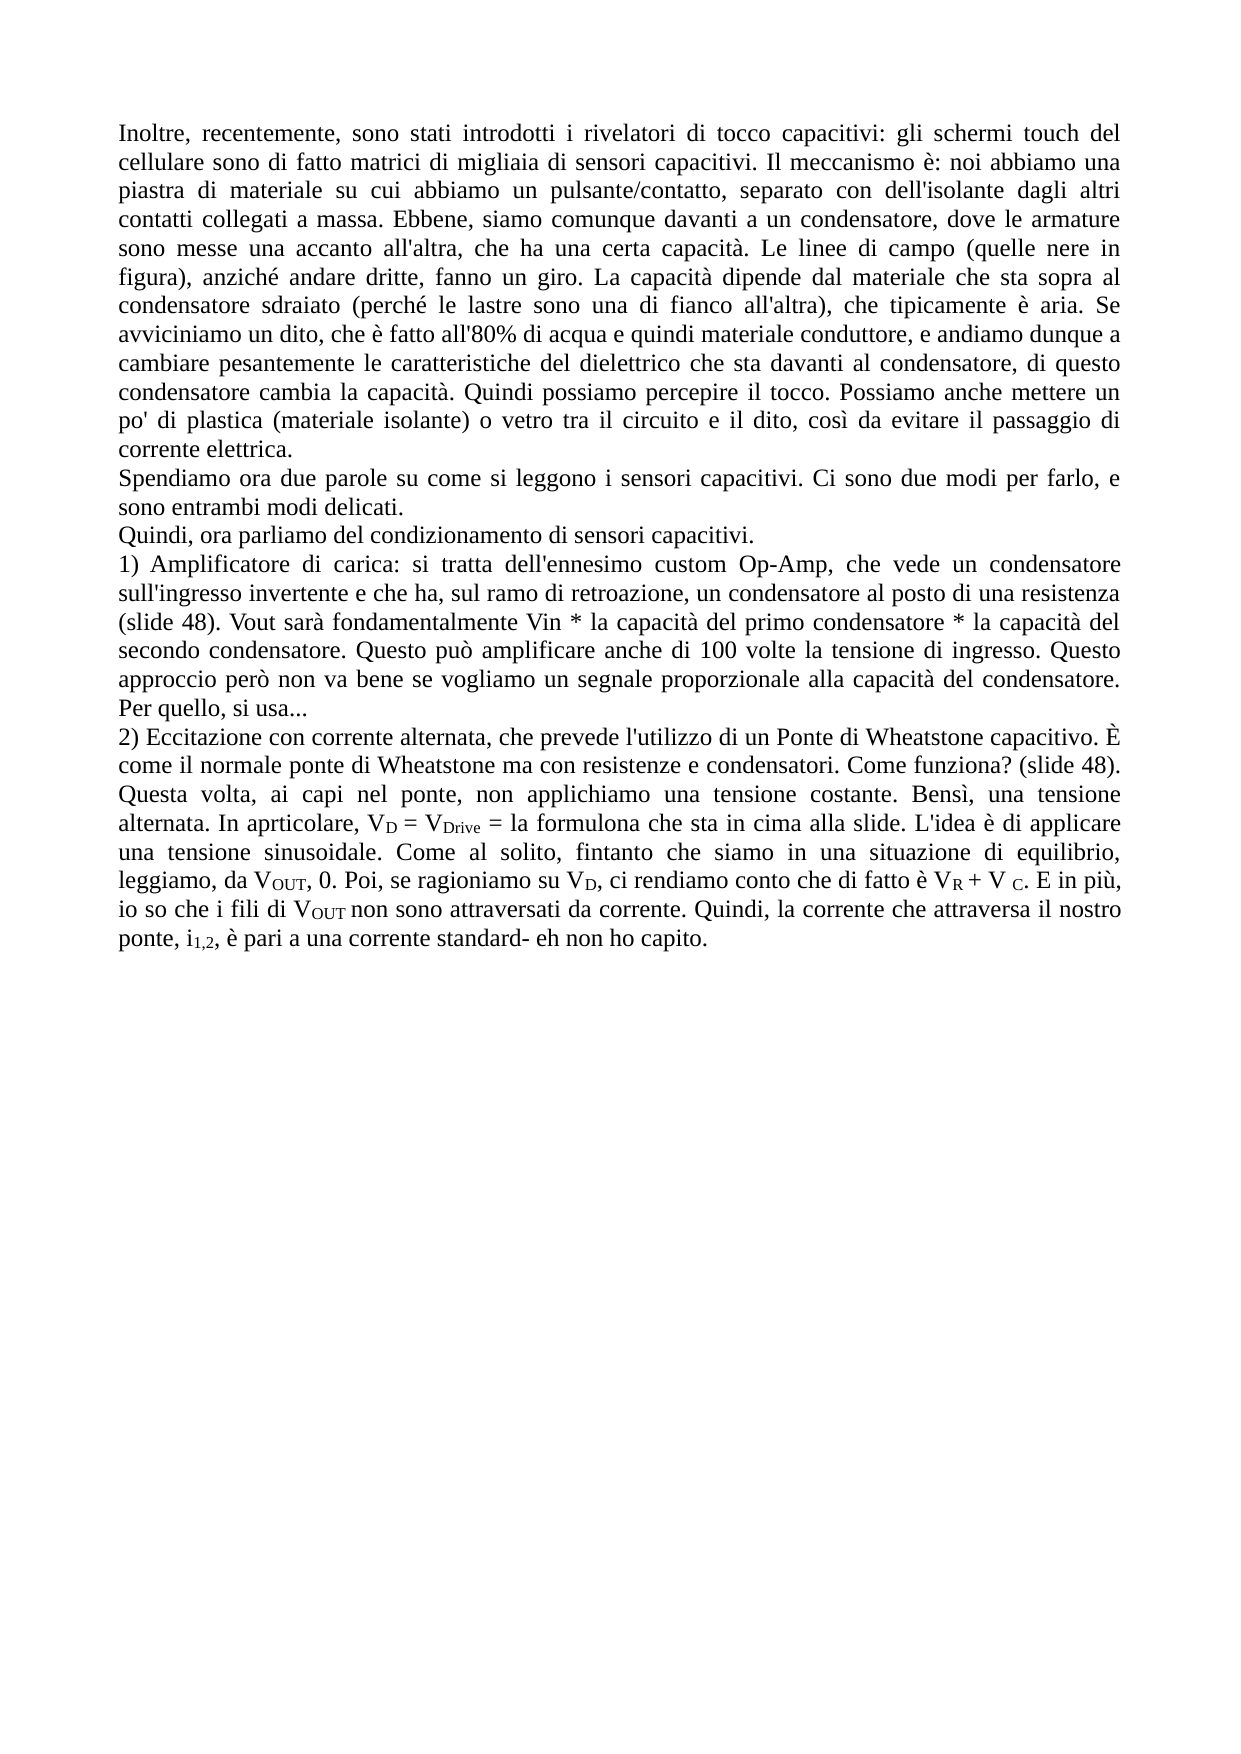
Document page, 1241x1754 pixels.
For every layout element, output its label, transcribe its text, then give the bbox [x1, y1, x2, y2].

text Spendiamo ora due parole su come si leggono i sensori capacitivi. Ci sono due modi per farlo, e sono entrambi modi delicati. [118, 463, 1122, 521]
text Inoltre, recentemente, sono stati introdotti i rivelatori di tocco capacitivi: gli schermi touch del cellulare sono di fatto matrici di migliaia di sensori capacitivi. Il meccanismo è: noi abbiamo una piastra di materiale su cui abbiamo un pulsante/contatto, separato con dell'isolante dagli altri contatti collegati a massa. Ebbene, siamo comunque davanti a un condensatore, dove le armature sono messe una accanto all'altra, che ha una certa capacità. Le linee di campo (quelle nere in figura), anziché andare dritte, fanno un giro. La capacità dipende dal materiale che sta sopra al condensatore sdraiato (perché le lastre sono una di fianco all'altra), che tipicamente è aria. Se avviciniamo un dito, che è fatto all'80% di acqua e quindi materiale conduttore, e andiamo dunque a cambiare pesantemente le caratteristiche del dielettrico che sta davanti al condensatore, di questo condensatore cambia la capacità. Quindi possiamo percepire il tocco. Possiamo anche mettere un po' di plastica (materiale isolante) o vetro tra il circuito e il dito, così da evitare il passaggio di corrente elettrica. [118, 118, 1122, 463]
text 1) Amplificatore di carica: si tratta dell'ennesimo custom Op-Amp, che vede un condensatore sull'ingresso invertente e che ha, sul ramo di retroazione, un condensatore al posto di una resistenza (slide 48). Vout sarà fondamentalmente Vin * la capacità del primo condensatore * la capacità del secondo condensatore. Questo può amplificare anche di 100 volte la tensione di ingresso. Questo approccio però non va bene se vogliamo un segnale proporzionale alla capacità del condensatore. Per quello, si usa... [118, 549, 1122, 722]
text 2) Eccitazione con corrente alternata, che prevede l'utilizzo di un Ponte di Wheatstone capacitivo. È come il normale ponte di Wheatstone ma con resistenze e condensatori. Come funziona? (slide 48). Questa volta, ai capi nel ponte, non applichiamo una tensione costante. Bensì, una tensione alternata. In aprticolare, VD = VDrive = la formulona che sta in cima alla slide. L'idea è di applicare una tensione sinusoidale. Come al solito, fintanto che siamo in una situazione di equilibrio, leggiamo, da VOUT, 0. Poi, se ragioniamo su VD, ci rendiamo conto che di fatto è VR + V C. E in più, io so che i fili di VOUT non sono attraversati da corrente. Quindi, la corrente che attraversa il nostro ponte, i1,2, è pari a una corrente standard- eh non ho capito. [118, 722, 1122, 952]
text Quindi, ora parliamo del condizionamento di sensori capacitivi. [118, 521, 1122, 549]
